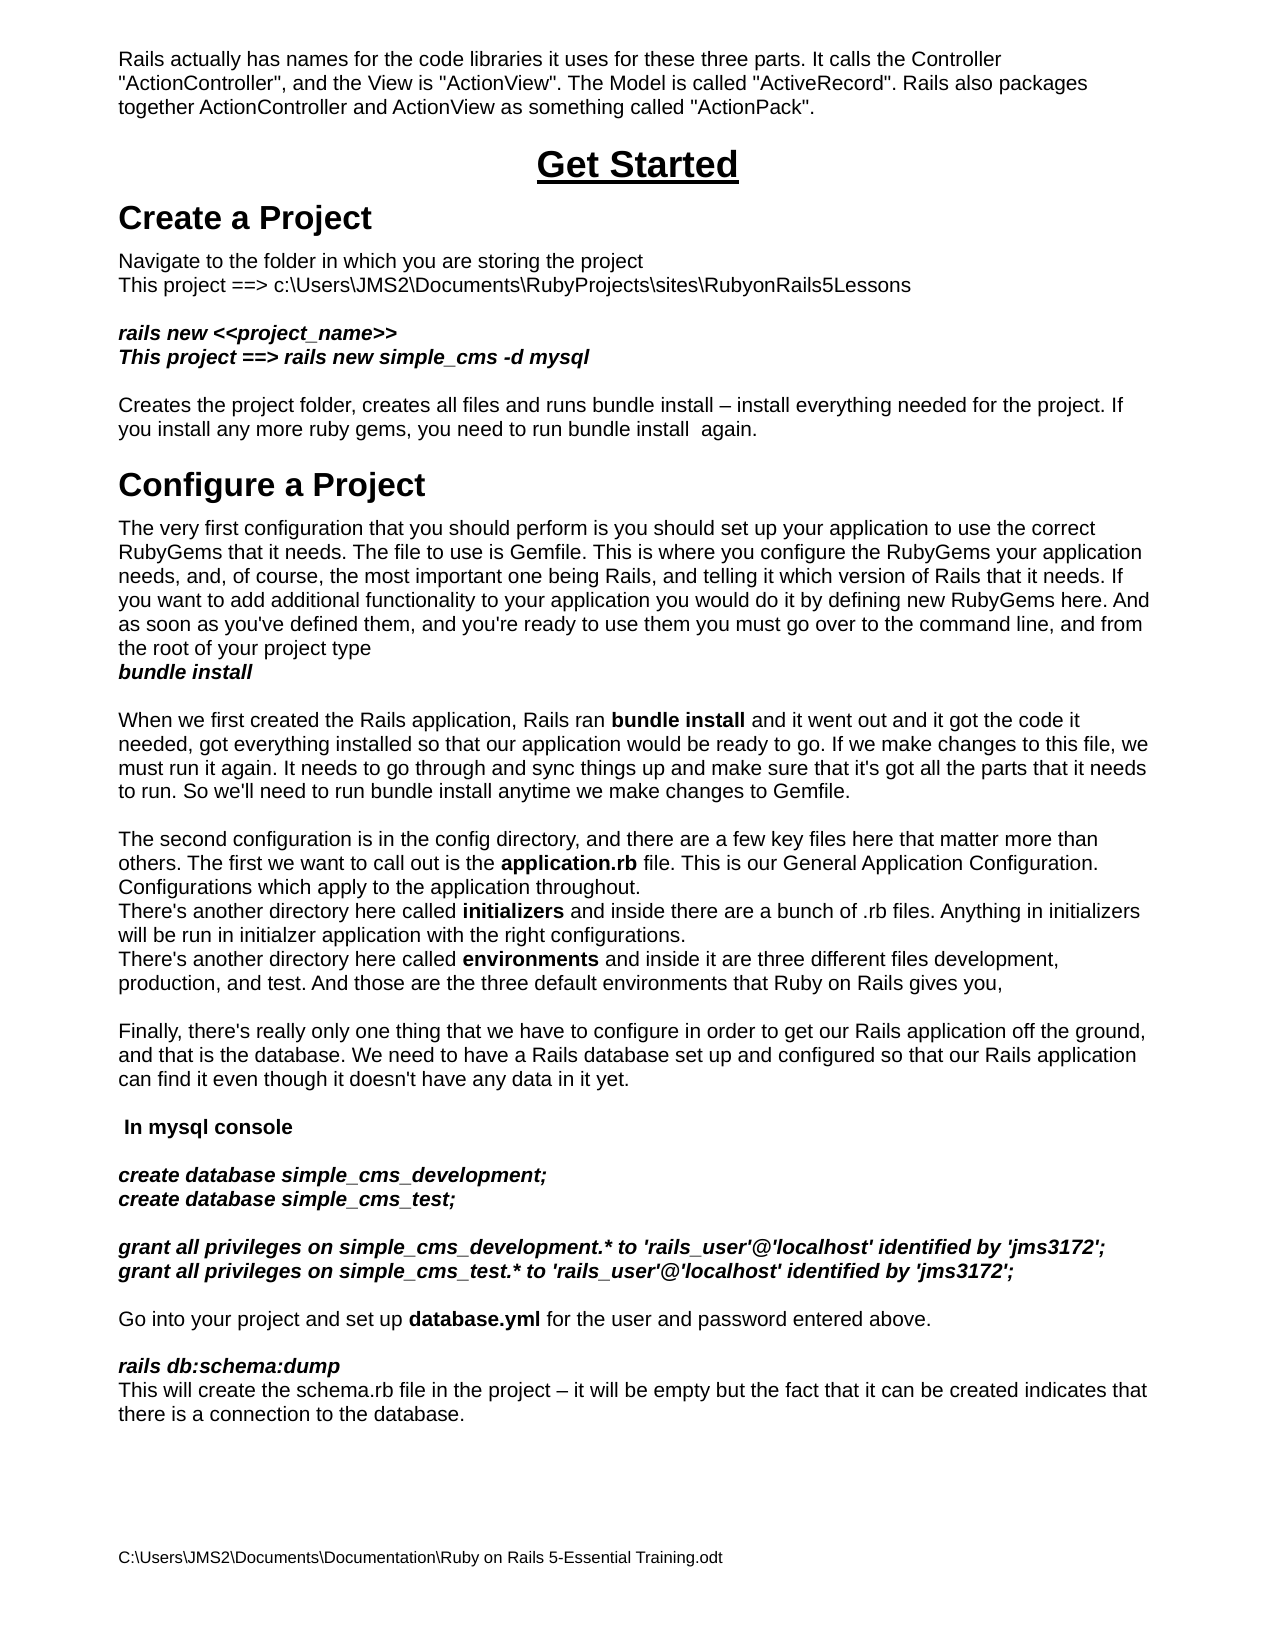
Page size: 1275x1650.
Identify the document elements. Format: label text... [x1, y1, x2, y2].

text There's another directory here called environments and inside it are three different files development, production, and test. And those are the three default environments that Ruby on Rails gives you, [118, 947, 1157, 995]
subtitle Create a Project [118, 198, 1157, 237]
text Creates the project folder, creates all files and runs bundle install – install everything needed for the project. If you install any more ruby gems, you need to run bundle install again. [118, 393, 1157, 441]
subtitle Configure a Project [118, 465, 1157, 503]
text grant all privileges on simple_cms_development.* to 'rails_user'@'localhost' identified by 'jms3172'; [118, 1234, 1157, 1258]
text This will create the schema.rb file in the project – it will be empty but the fact that it can be created indicates that there is a connection to the database. [118, 1378, 1157, 1426]
text This project ==> c:\Users\JMS2\Documents\RubyProjects\sites\RubyonRails5Lessons [118, 273, 1157, 297]
text create database simple_cms_development; [118, 1163, 1157, 1187]
text grant all privileges on simple_cms_test.* to 'rails_user'@'localhost' identified by 'jms3172'; [118, 1258, 1157, 1282]
text This project ==> rails new simple_cms -d mysql [118, 345, 1157, 369]
text bundle install [118, 659, 1157, 683]
text The very first configuration that you should perform is you should set up your application to use the correct RubyGems that it needs. The file to use is Gemfile. This is where you configure the RubyGems your application needs, and, of course, the most important one being Rails, and telling it which version of Rails that it needs. If you want to add additional functionality to your application you would do it by defining new RubyGems here. And as soon as you've defined them, and you're ready to use them you must go over to the command line, and from the root of your project type [118, 516, 1157, 659]
text Go into your project and set up database.yml for the user and password entered above. [118, 1306, 1157, 1330]
text rails db:schema:dump [118, 1354, 1157, 1378]
text create database simple_cms_test; [118, 1187, 1157, 1211]
text Finally, there's really only one thing that we have to configure in order to get our Rails application off the ground, and that is the database. We need to have a Rails database set up and configured so that our Rails application can find it even though it doesn't have any data in it yet. [118, 1019, 1157, 1091]
text When we first created the Rails application, Rails ran bundle install and it went out and it got the code it needed, got everything installed so that our application would be ready to go. If we make changes to this file, we must run it again. It needs to go through and sync things up and make sure that it's got all the parts that it needs to run. So we'll need to run bundle install anytime we make changes to Gemfile. [118, 707, 1157, 803]
text Rails actually has names for the code libraries it uses for these three parts. It calls the Controller "ActionController", and the View is "ActionView". The Model is called "ActiveRecord". Rails also packages together ActionController and ActionView as something called "ActionPack". [118, 47, 1157, 119]
text There's another directory here called initializers and inside there are a bunch of .rb files. Anything in initializers will be run in initialzer application with the right configurations. [118, 899, 1157, 947]
text Navigate to the folder in which you are storing the project [118, 249, 1157, 273]
text The second configuration is in the config directory, and there are a few key files here that matter more than others. The first we want to call out is the application.rb file. This is our General Application Configuration. Configurations which apply to the application throughout. [118, 827, 1157, 899]
subtitle Get Started [118, 143, 1157, 186]
text In mysql console [118, 1115, 1157, 1139]
text rails new <<project_name>> [118, 321, 1157, 345]
